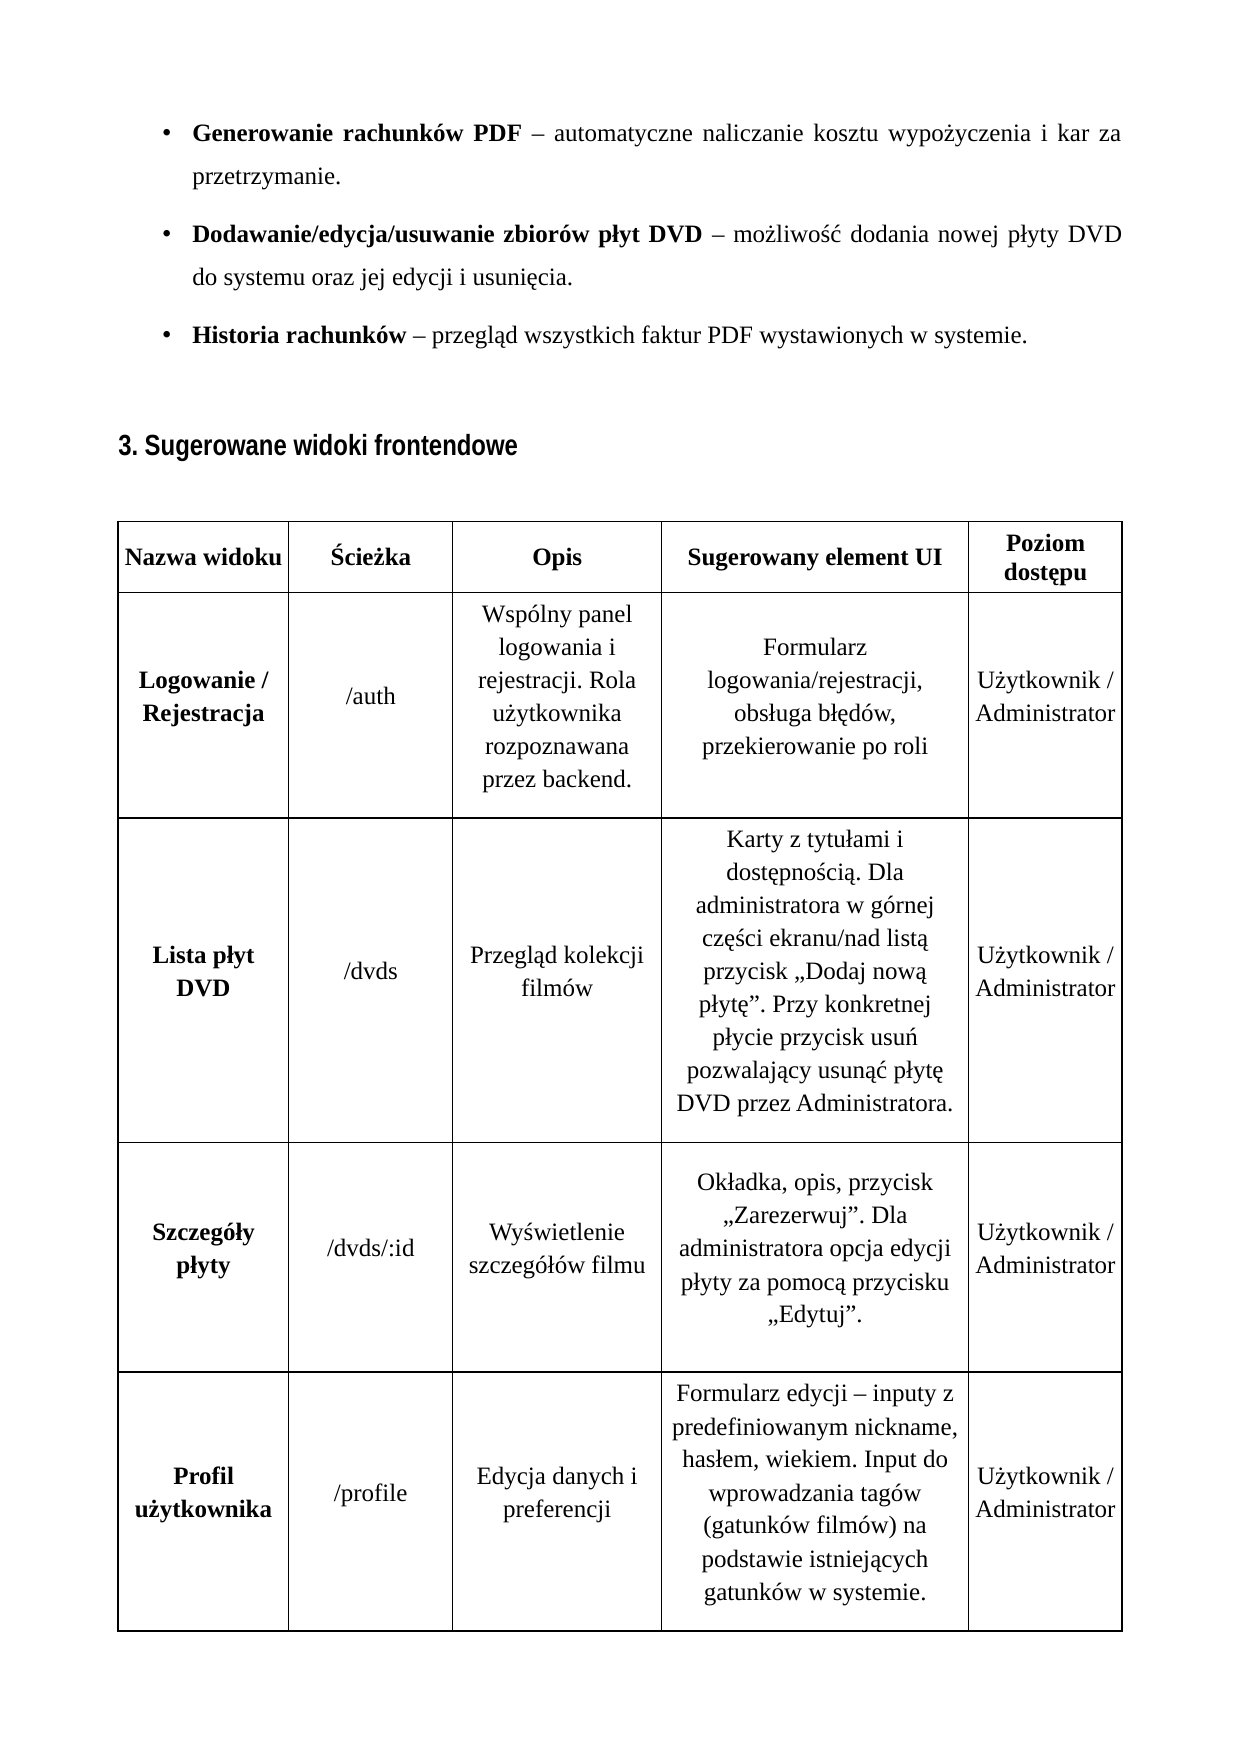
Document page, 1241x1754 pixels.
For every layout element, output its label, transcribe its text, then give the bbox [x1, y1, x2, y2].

table_cell Użytkownik / Administrator [969, 819, 1121, 1142]
table_cell Szczegóły płyty [119, 1143, 288, 1371]
table_cell Edycja danych i preferencji [453, 1373, 661, 1630]
table_cell Wyświetlenie szczegółów filmu [453, 1143, 661, 1371]
table_cell Profil użytkownika [119, 1373, 288, 1630]
table_cell Przegląd kolekcji filmów [453, 819, 661, 1142]
table_cell Użytkownik / Administrator [969, 593, 1121, 817]
list Generowanie rachunków PDF – automatyczne naliczanie kosztu wypożyczenia i kar za przetrzymanie. [162, 118, 1122, 190]
table_header Ścieżka [289, 522, 452, 591]
text 3. Sugerowane widoki frontendowe [118, 428, 1122, 461]
table_header Nazwa widoku [119, 522, 288, 591]
table_cell Karty z tytułami i dostępnością. Dla administratora w górnej części ekranu/nad listą przycisk „Dodaj nową płytę”. Przy konkretnej płycie przycisk usuń pozwalający usunąć płytę DVD przez Administratora. [662, 819, 968, 1142]
table_cell Wspólny panel logowania i rejestracji. Rola użytkownika rozpoznawana przez backend. [453, 593, 661, 817]
table_cell Formularz logowania/rejestracji, obsługa błędów, przekierowanie po roli [662, 593, 968, 817]
table_cell /dvds/:id [289, 1143, 452, 1371]
table_header Sugerowany element UI [662, 522, 968, 591]
table_header Poziom dostępu [969, 522, 1121, 591]
table_header Opis [453, 522, 661, 591]
table_cell Użytkownik / Administrator [969, 1373, 1121, 1630]
table_cell Okładka, opis, przycisk „Zarezerwuj”. Dla administratora opcja edycji płyty za pomocą przycisku „Edytuj”. [662, 1143, 968, 1371]
table_cell Formularz edycji – inputy z predefiniowanym nickname, hasłem, wiekiem. Input do wprowadzania tagów (gatunków filmów) na podstawie istniejących gatunków w systemie. [662, 1373, 968, 1630]
table_cell /dvds [289, 819, 452, 1142]
table_cell Logowanie / Rejestracja [119, 593, 288, 817]
table_cell Użytkownik / Administrator [969, 1143, 1121, 1371]
table_cell Lista płyt DVD [119, 819, 288, 1142]
table_cell /auth [289, 593, 452, 817]
list Historia rachunków – przegląd wszystkich faktur PDF wystawionych w systemie. [162, 320, 1122, 348]
list Dodawanie/edycja/usuwanie zbiorów płyt DVD – możliwość dodania nowej płyty DVD do systemu oraz jej edycji i usunięcia. [162, 219, 1122, 291]
table_cell /profile [289, 1373, 452, 1630]
